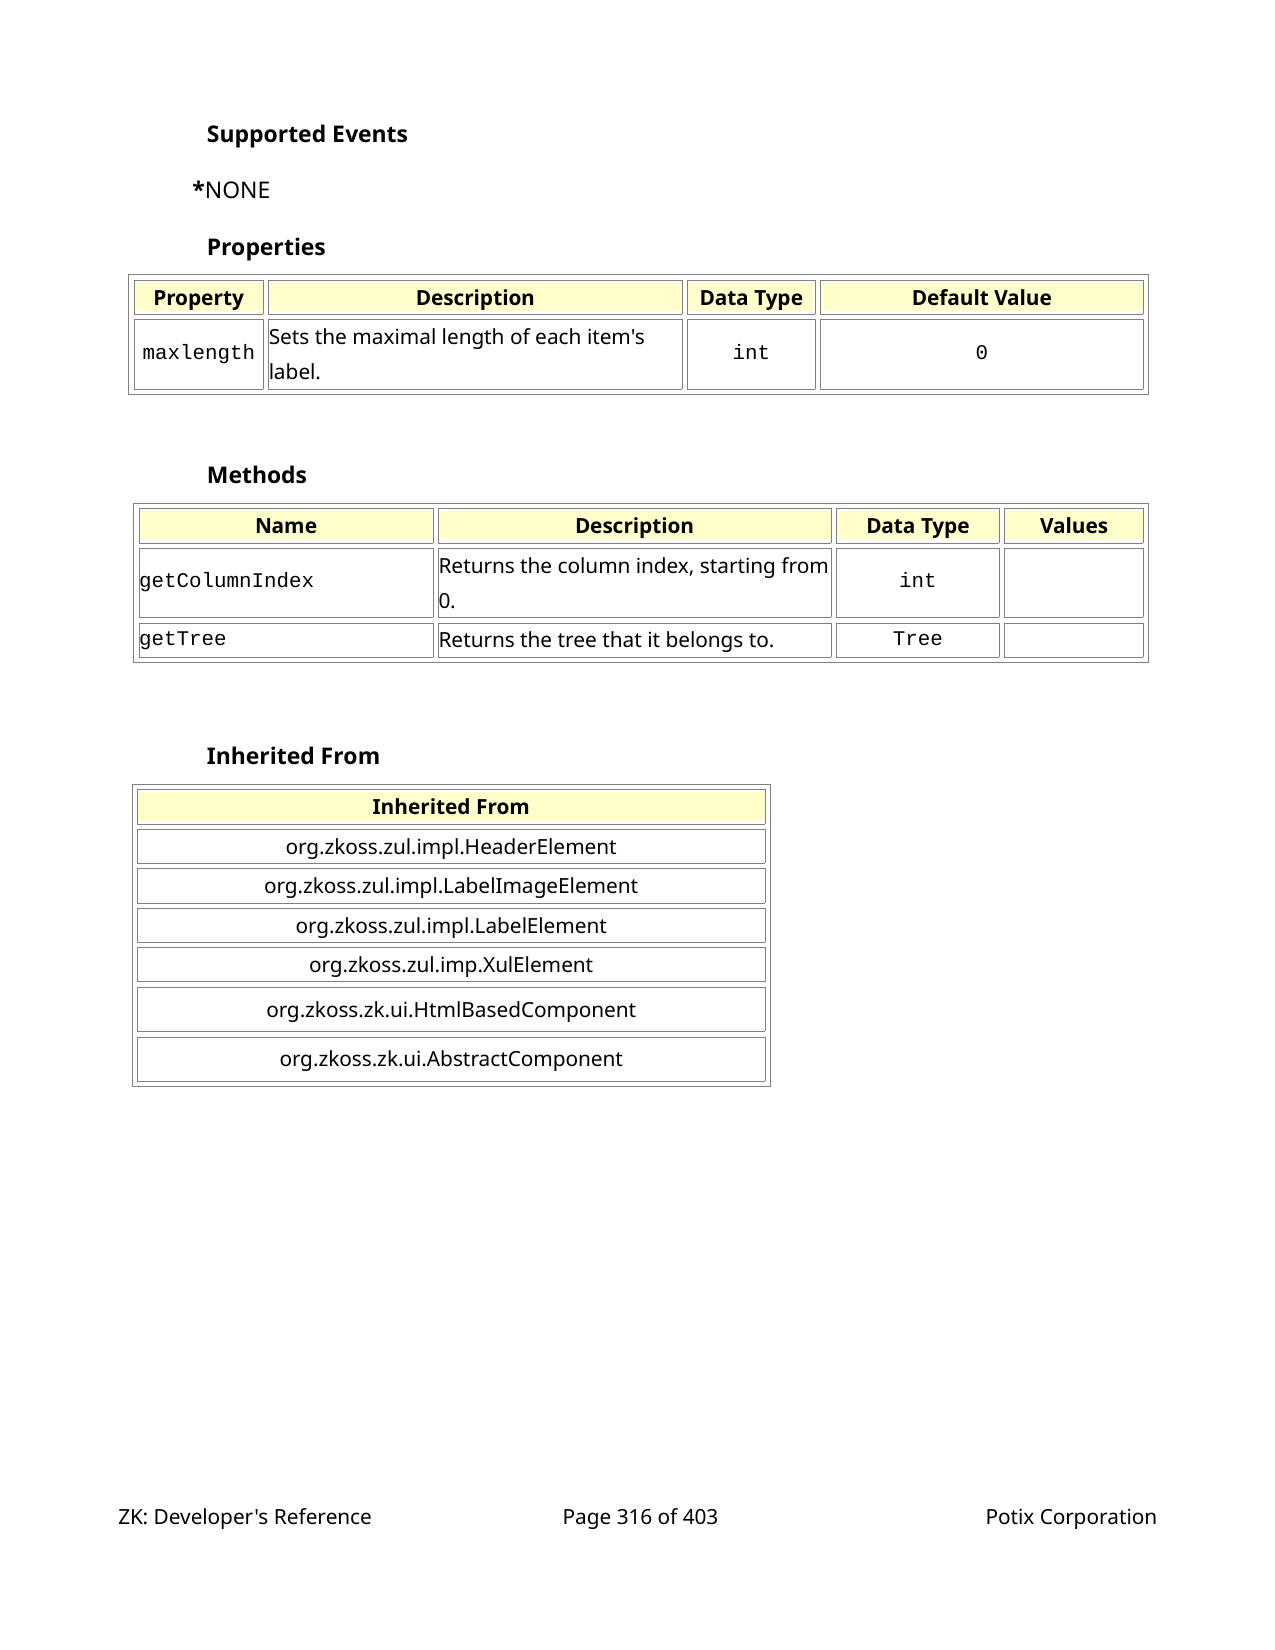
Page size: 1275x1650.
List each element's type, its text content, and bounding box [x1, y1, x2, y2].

table_cell [1005, 549, 1143, 617]
table_cell maxlength [131, 314, 266, 388]
table_cell Returns the column index, starting from 0. [435, 543, 833, 617]
table_cell org.zkoss.zk.ui.AbstractComponent [134, 1031, 768, 1081]
table_cell getColumnIndex [136, 543, 435, 617]
table_header Data Type [685, 275, 817, 314]
subtitle Properties [207, 231, 1157, 262]
table_cell Returns the tree that it belongs to. [435, 617, 833, 657]
table_cell getTree [136, 617, 435, 657]
table_cell Sets the maximal length of each item's label. [266, 314, 685, 388]
table_cell org.zkoss.zul.impl.LabelElement [134, 903, 768, 942]
table_header Description [266, 275, 685, 314]
table_header Property [131, 275, 266, 314]
table_cell org.zkoss.zk.ui.HtmlBasedComponent [134, 981, 768, 1031]
table_cell int [685, 314, 817, 388]
table_cell int [834, 543, 1002, 617]
table_header Name [136, 504, 435, 542]
table_cell 0 [818, 314, 1146, 388]
table_header Default Value [818, 275, 1146, 314]
text *NONE [118, 174, 1157, 206]
subtitle Methods [207, 459, 1157, 490]
table_cell [1002, 617, 1146, 657]
subtitle Supported Events [207, 118, 1157, 149]
table_header Data Type [834, 504, 1002, 542]
table_cell [1005, 624, 1143, 657]
subtitle Inherited From [207, 740, 1157, 771]
table_header Description [435, 504, 833, 542]
table_header Inherited From [134, 785, 768, 823]
table_cell org.zkoss.zul.imp.XulElement [134, 942, 768, 981]
table_header Values [1002, 504, 1146, 542]
table_cell org.zkoss.zul.impl.LabelImageElement [134, 863, 768, 902]
table_cell Tree [834, 617, 1002, 657]
table_cell [1002, 543, 1146, 617]
table_cell org.zkoss.zul.impl.HeaderElement [134, 824, 768, 863]
